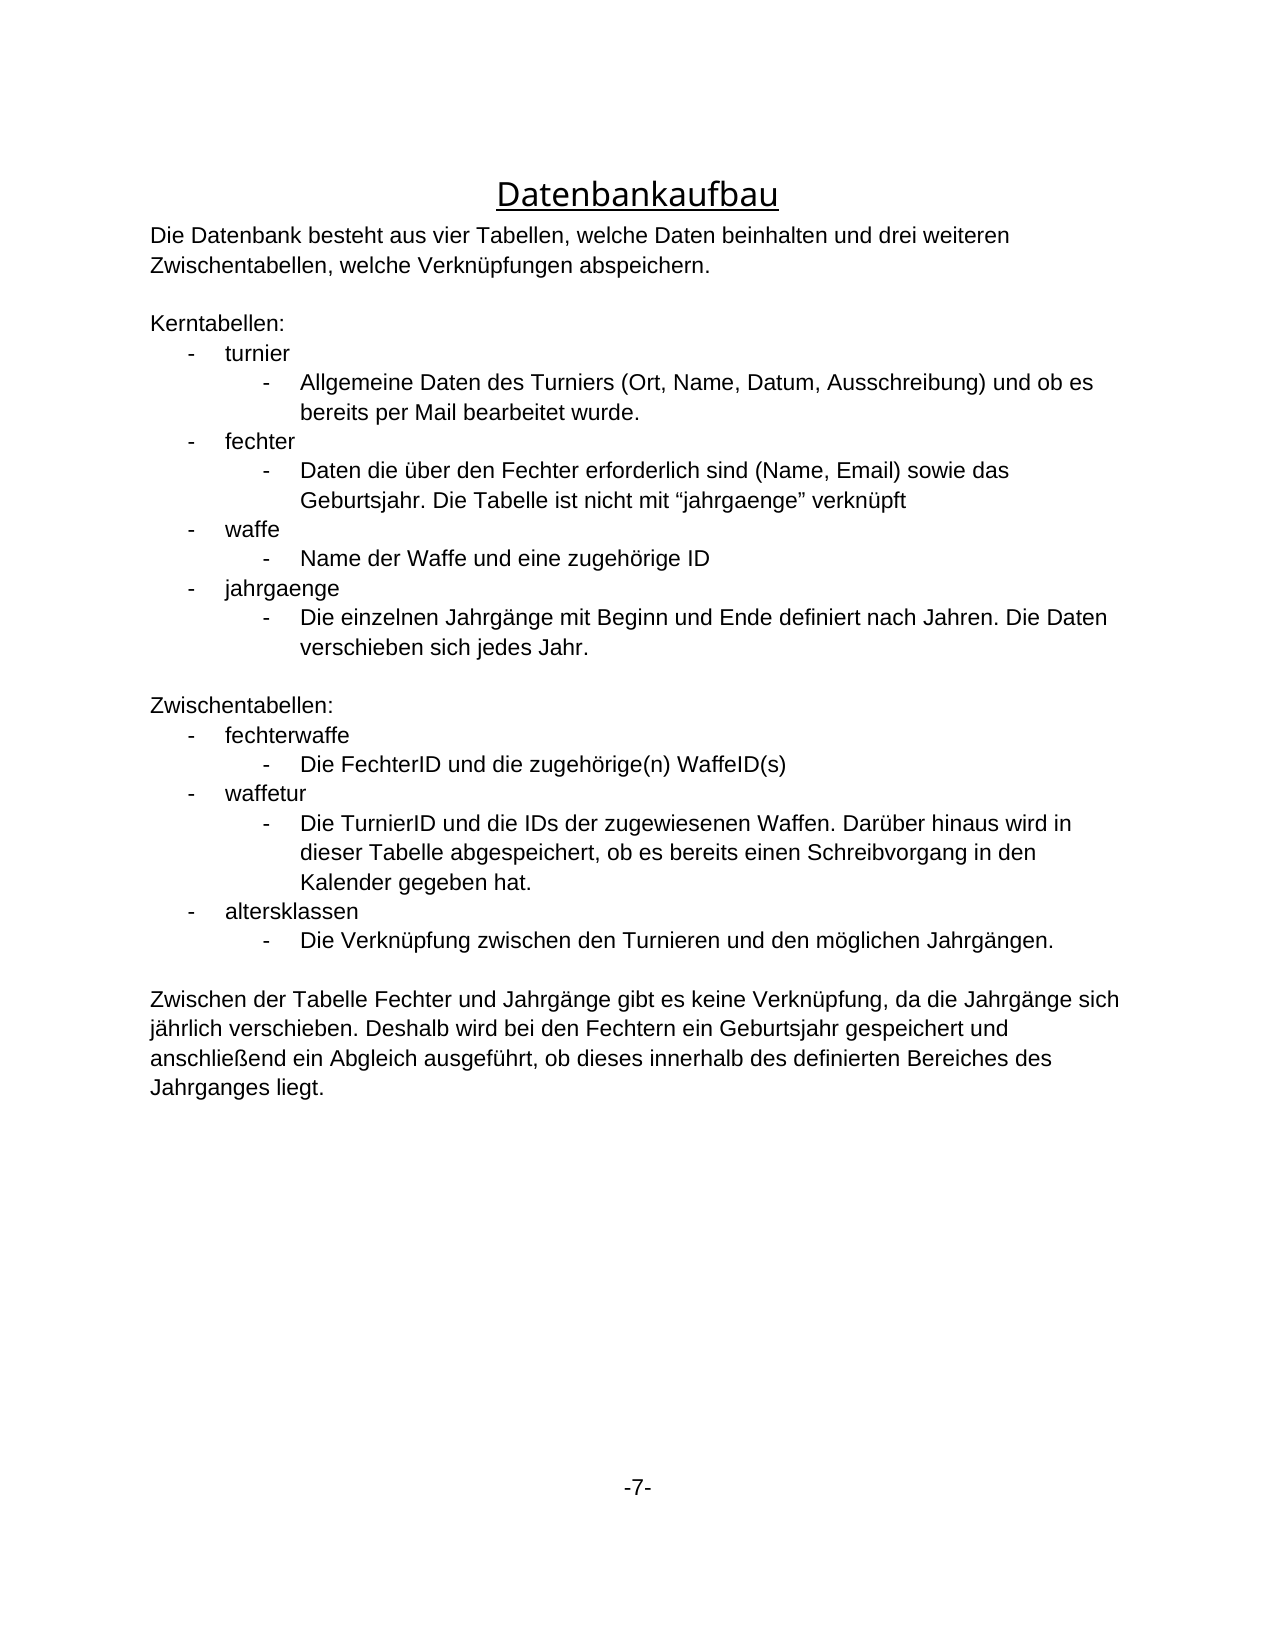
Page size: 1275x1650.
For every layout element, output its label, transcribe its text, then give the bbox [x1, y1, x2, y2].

list fechterwaffe [187, 722, 1125, 748]
subtitle Datenbankaufbau [150, 171, 1125, 216]
text Kerntabellen: [150, 311, 1125, 337]
list jahrgaenge [187, 576, 1125, 601]
list Name der Waffe und eine zugehörige ID [262, 546, 1125, 572]
list waffe [187, 517, 1125, 542]
list waffetur [187, 781, 1125, 807]
text Die Datenbank besteht aus vier Tabellen, welche Daten beinhalten und drei weiteren Zwischentabellen, welche Verknüpfungen abspeichern. [150, 223, 1125, 278]
list turnier [187, 341, 1125, 366]
text Zwischen der Tabelle Fechter und Jahrgänge gibt es keine Verknüpfung, da die Jahrgänge sich jährlich verschieben. Deshalb wird bei den Fechtern ein Geburtsjahr gespeichert und anschließend ein Abgleich ausgeführt, ob dieses innerhalb des definierten Bereiches des Jahrganges liegt. [150, 987, 1125, 1101]
list Allgemeine Daten des Turniers (Ort, Name, Datum, Ausschreibung) und ob es bereits per Mail bearbeitet wurde. [262, 370, 1125, 425]
list Die einzelnen Jahrgänge mit Beginn und Ende definiert nach Jahren. Die Daten verschieben sich jedes Jahr. [262, 605, 1125, 660]
list Die TurnierID und die IDs der zugewiesenen Waffen. Darüber hinaus wird in dieser Tabelle abgespeichert, ob es bereits einen Schreibvorgang in den Kalender gegeben hat. [262, 811, 1125, 895]
list Die FechterID und die zugehörige(n) WaffeID(s) [262, 752, 1125, 777]
list fechter [187, 429, 1125, 454]
text Zwischentabellen: [150, 693, 1125, 719]
list Die Verknüpfung zwischen den Turnieren und den möglichen Jahrgängen. [262, 928, 1125, 954]
list Daten die über den Fechter erforderlich sind (Name, Email) sowie das Geburtsjahr. Die Tabelle ist nicht mit “jahrgaenge” verknüpft [262, 458, 1125, 513]
list altersklassen [187, 899, 1125, 924]
